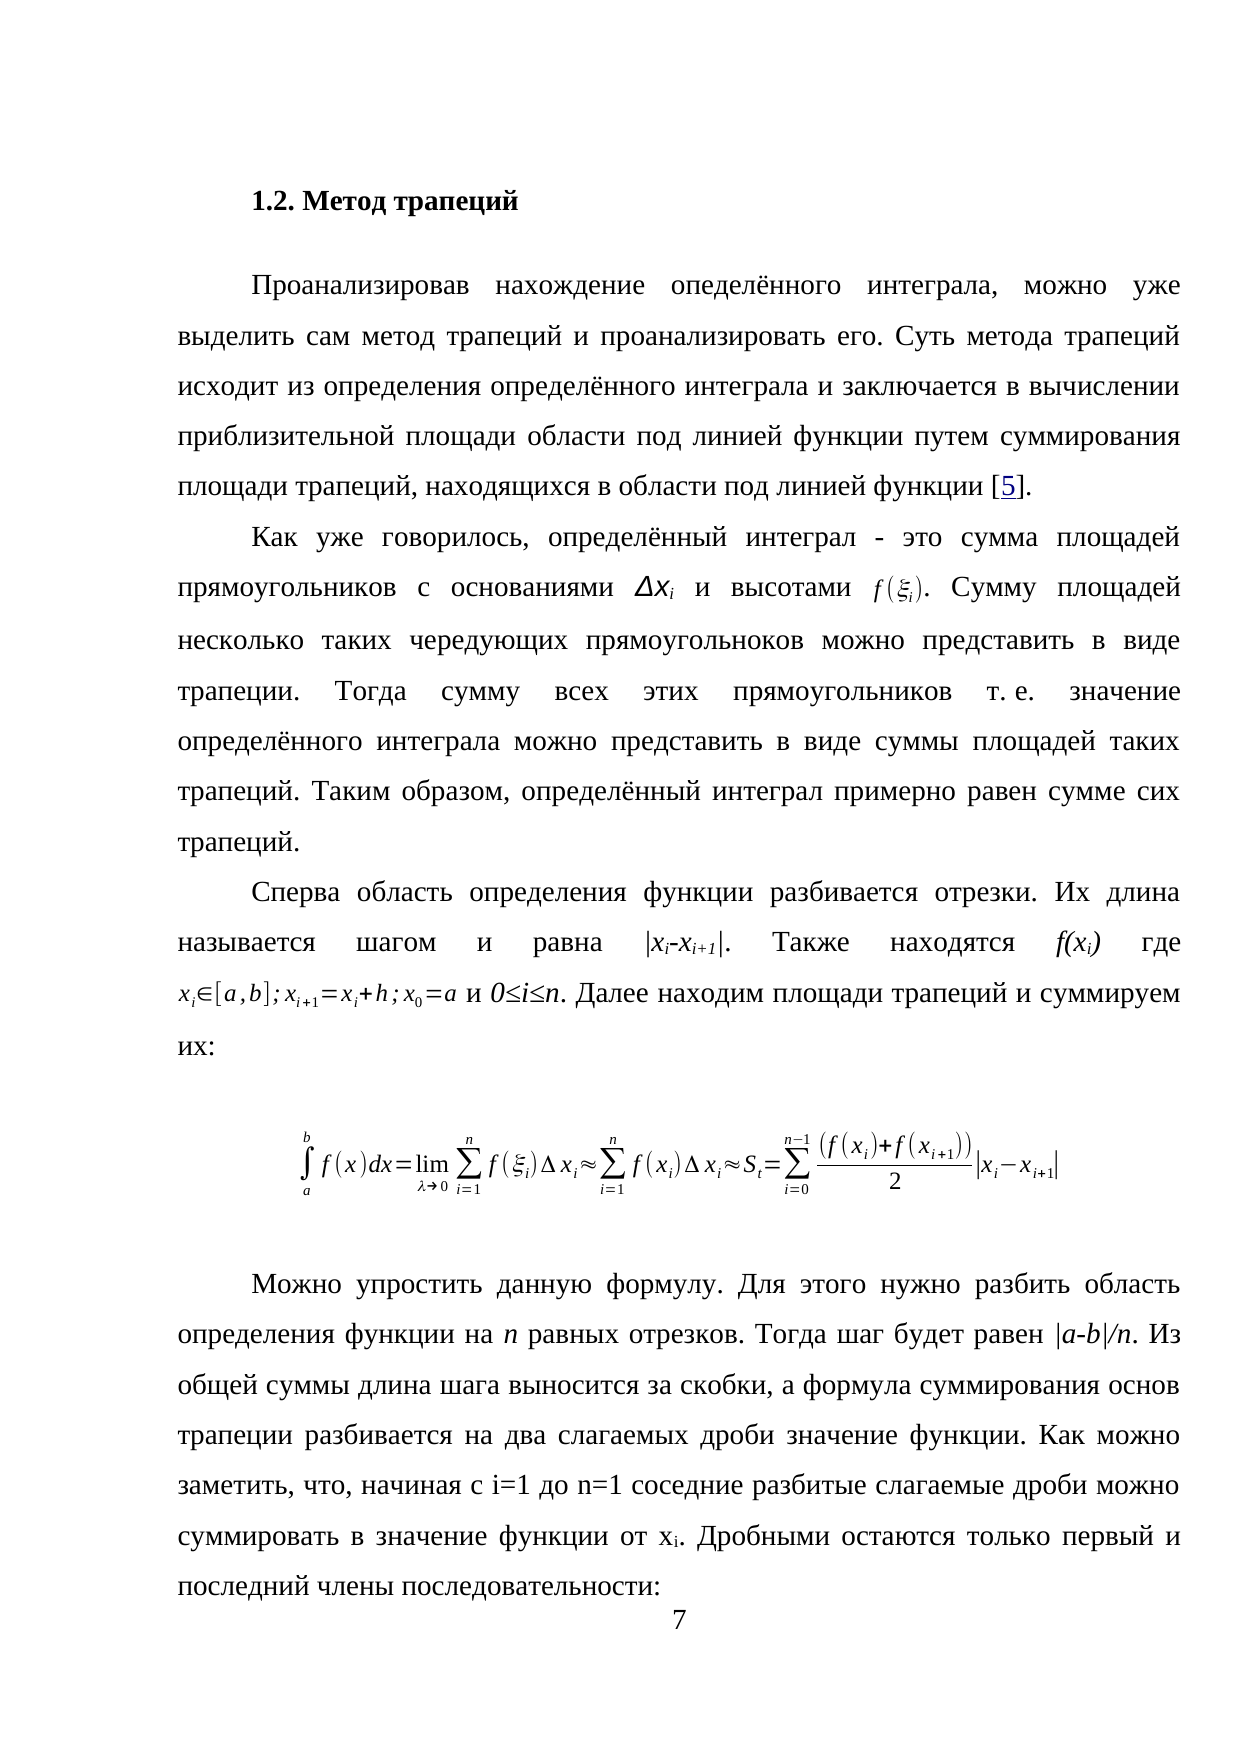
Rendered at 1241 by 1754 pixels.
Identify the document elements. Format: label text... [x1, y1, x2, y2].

text Проанализировав нахождение опеделённого интеграла, можно уже выделить сам метод трапеций и проанализировать его. Суть метода трапеций исходит из определения определённого интеграла и заключается в вычислении приблизительной площади области под линией функции путем суммирования площади трапеций, находящихся в области под линией функции [5]. [177, 267, 1181, 502]
text Сперва область определения функции разбивается отрезки. Их длина называется шагом и равна |xi-xi+1|. Также находятся f(xi) где и 0≤i≤n. Далее находим площади трапеций и суммируем их: [177, 874, 1181, 1061]
text Можно упростить данную формулу. Для этого нужно разбить область определения функции на n равных отрезков. Тогда шаг будет равен |a-b|/n. Из общей суммы длина шага выносится за скобки, а формула суммирования основ трапеции разбивается на два слагаемых дроби значение функции. Как можно заметить, что, начиная с i=1 до n=1 соседние разбитые слагаемые дроби можно суммировать в значение функции от xi. Дробными остаются только первый и последний члены последовательности: [177, 1266, 1181, 1602]
subtitle Метод трапеций [177, 183, 1181, 217]
text Как уже говорилось, определённый интеграл - это сумма площадей прямоугольников с основаниями Δxi и высотами . Сумму площадей несколько таких чередующих прямоугольноков можно представить в виде трапеции. Тогда сумму всех этих прямоугольников т. е. значение определённого интеграла можно представить в виде суммы площадей таких трапеций. Таким образом, определённый интеграл примерно равен сумме сих трапеций. [177, 519, 1181, 857]
